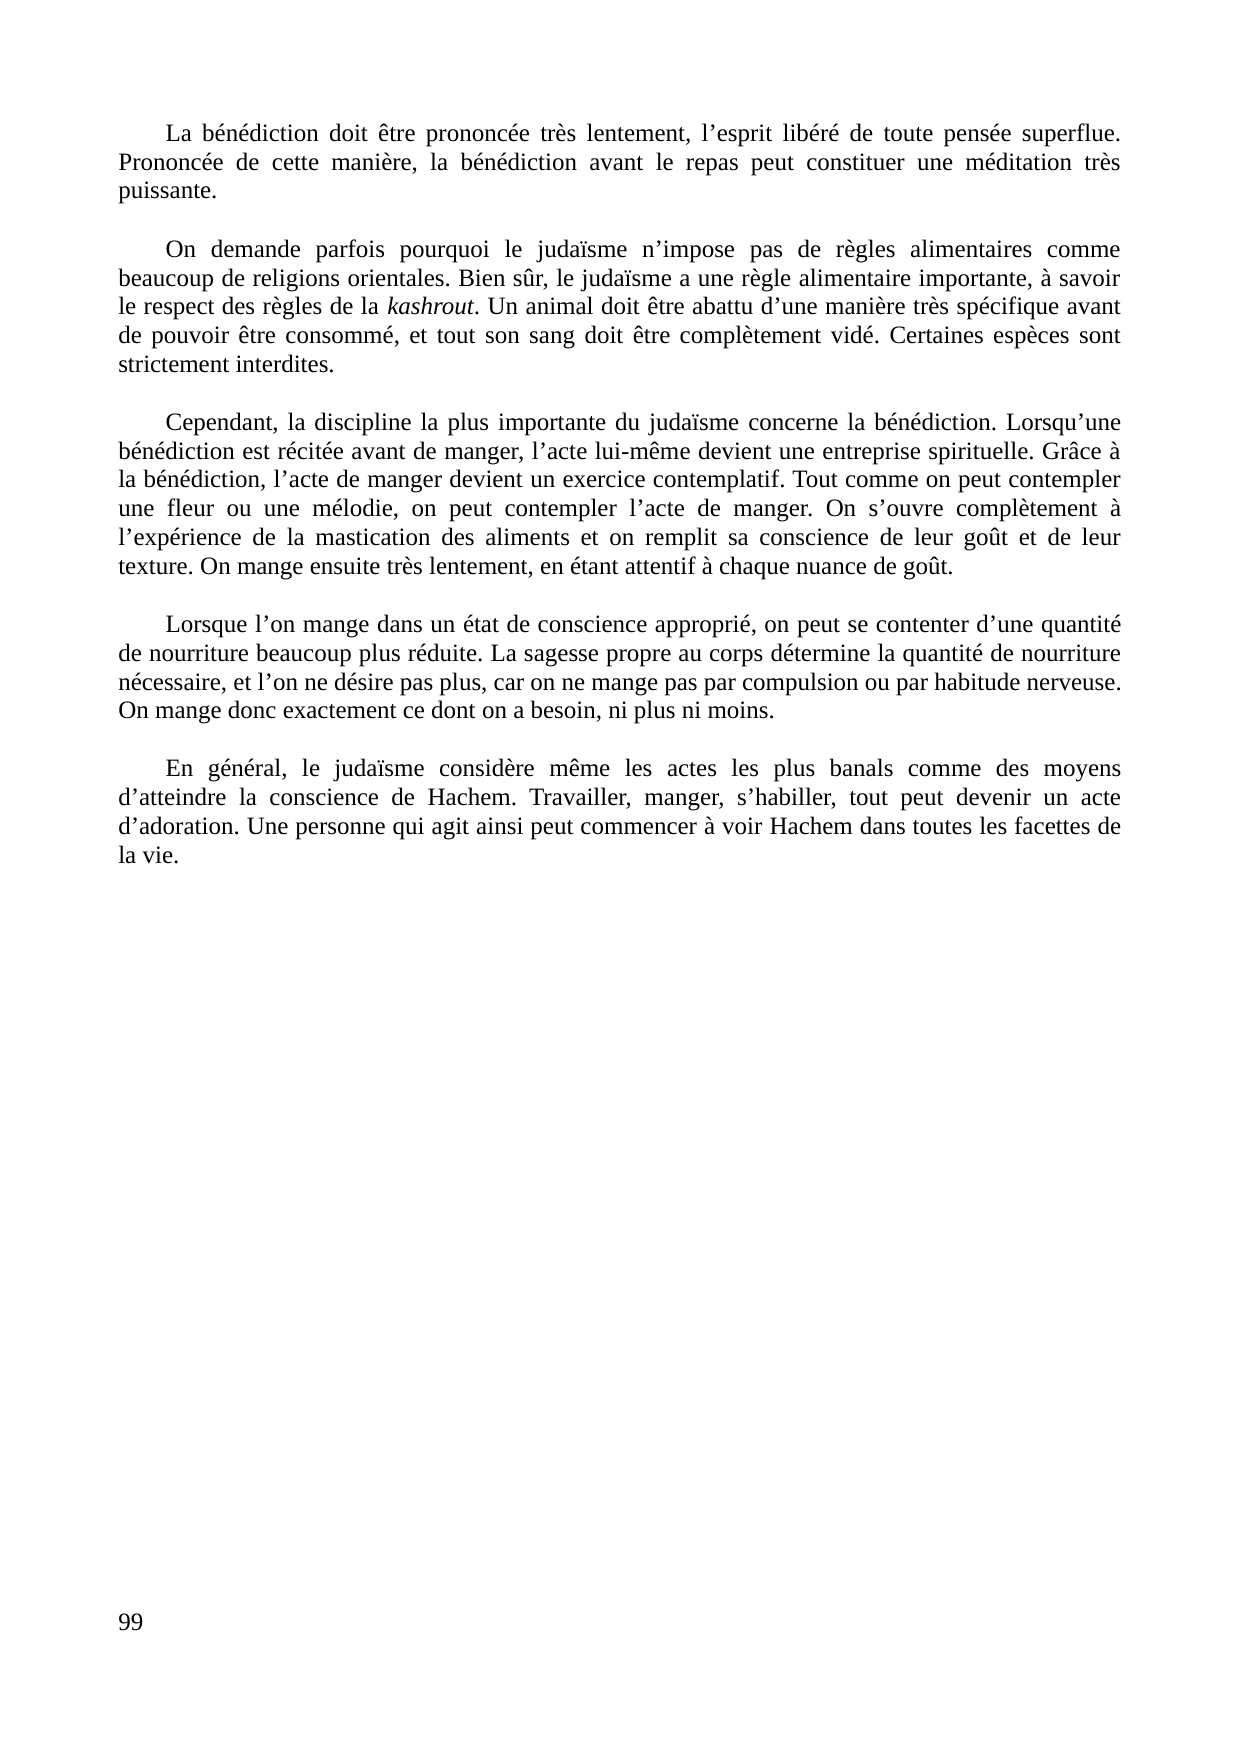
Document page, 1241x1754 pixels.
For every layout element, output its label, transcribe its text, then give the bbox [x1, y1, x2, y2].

text La bénédiction doit être prononcée très lentement, l’esprit libéré de toute pensée superflue. Prononcée de cette manière, la bénédiction avant le repas peut constituer une méditation très puissante. [118, 118, 1122, 204]
text Cependant, la discipline la plus importante du judaïsme concerne la bénédiction. Lorsqu’une bénédiction est récitée avant de manger, l’acte lui-même devient une entreprise spirituelle. Grâce à la bénédiction, l’acte de manger devient un exercice contemplatif. Tout comme on peut contempler une fleur ou une mélodie, on peut contempler l’acte de manger. On s’ouvre complètement à l’expérience de la mastication des aliments et on remplit sa conscience de leur goût et de leur texture. On mange ensuite très lentement, en étant attentif à chaque nuance de goût. [118, 407, 1122, 579]
text Lorsque l’on mange dans un état de conscience approprié, on peut se contenter d’une quantité de nourriture beaucoup plus réduite. La sagesse propre au corps détermine la quantité de nourriture nécessaire, et l’on ne désire pas plus, car on ne mange pas par compulsion ou par habitude nerveuse. On mange donc exactement ce dont on a besoin, ni plus ni moins. [118, 609, 1122, 724]
text En général, le judaïsme considère même les actes les plus banals comme des moyens d’atteindre la conscience de Hachem. Travailler, manger, s’habiller, tout peut devenir un acte d’adoration. Une personne qui agit ainsi peut commencer à voir Hachem dans toutes les facettes de la vie. [118, 753, 1122, 868]
text On demande parfois pourquoi le judaïsme n’impose pas de règles alimentaires comme beaucoup de religions orientales. Bien sûr, le judaïsme a une règle alimentaire importante, à savoir le respect des règles de la kashrout. Un animal doit être abattu d’une manière très spécifique avant de pouvoir être consommé, et tout son sang doit être complètement vidé. Certaines espèces sont strictement interdites. [118, 234, 1122, 378]
